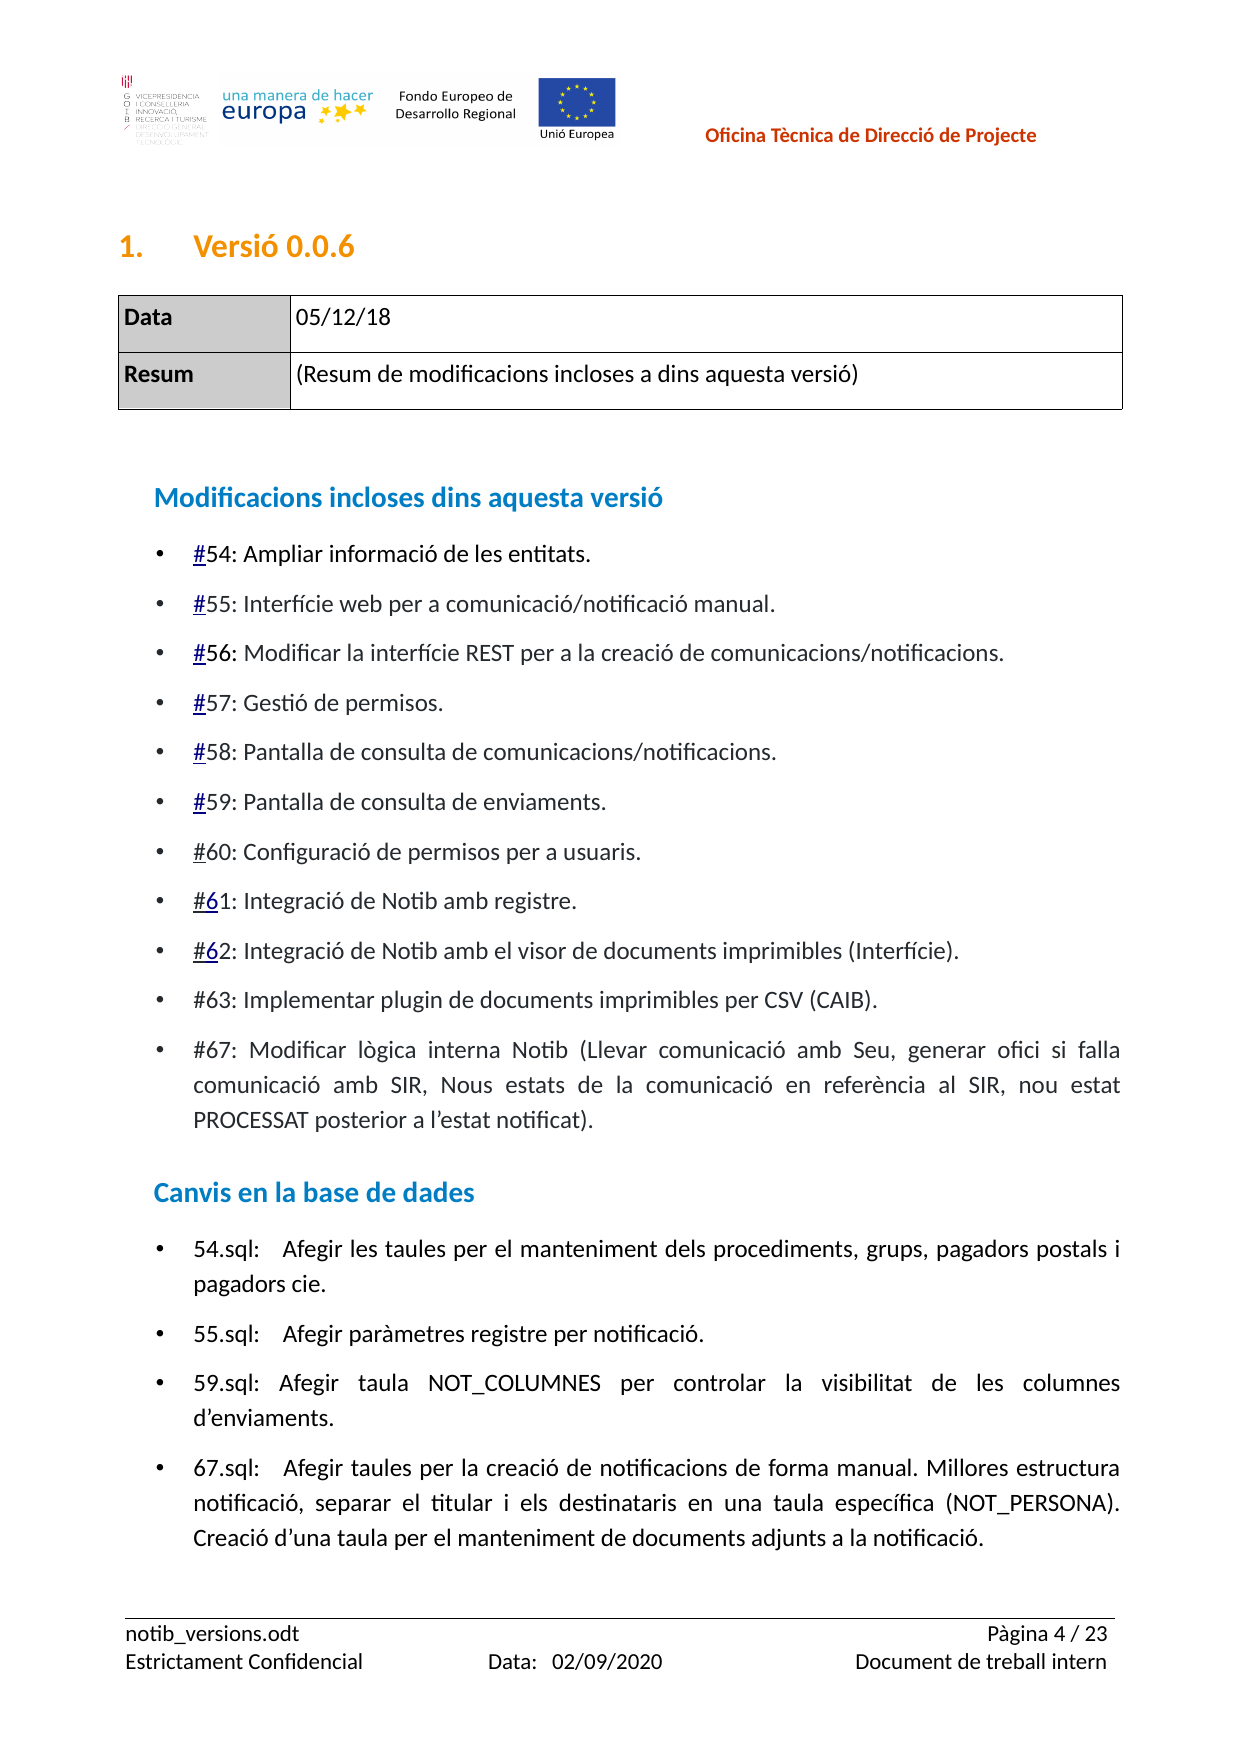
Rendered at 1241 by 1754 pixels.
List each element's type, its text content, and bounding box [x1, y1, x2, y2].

list 59.sql: Afegir taula NOT_COLUMNES per controlar la visibilitat de les columnes d’enviaments. [156, 1368, 1122, 1433]
list 55.sql: Afegir paràmetres registre per notificació. [156, 1318, 1122, 1348]
table_header 05/12/18 [291, 296, 1122, 352]
list #55: Interfície web per a comunicació/notificació manual. [156, 588, 1122, 618]
subtitle Modificacions incloses dins aquesta versió [153, 479, 1122, 514]
list #62: Integració de Notib amb el visor de documents imprimibles (Interfície). [156, 935, 1122, 965]
picture [219, 73, 621, 147]
subtitle Canvis en la base de dades [153, 1174, 1122, 1210]
list #57: Gestió de permisos. [156, 687, 1122, 717]
table_cell (Resum de modificacions incloses a dins aquesta versió) [291, 353, 1122, 408]
list #54: Ampliar informació de les entitats. [156, 538, 1122, 569]
list #59: Pantalla de consulta de enviaments. [156, 786, 1122, 817]
list #61: Integració de Notib amb registre. [156, 885, 1122, 916]
picture [118, 73, 213, 147]
list #58: Pantalla de consulta de comunicacions/notificacions. [156, 736, 1122, 767]
list #56: Modificar la interfície REST per a la creació de comunicacions/notificacions. [156, 637, 1122, 668]
list #67: Modificar lògica interna Notib (Llevar comunicació amb Seu, generar ofici si falla comunicació amb SIR, Nous estats de la comunicació en referència al SIR, nou estat PROCESSAT posterior a l’estat notificat). [156, 1034, 1122, 1134]
list 54.sql: Afegir les taules per el manteniment dels procediments, grups, pagadors postals i pagadors cie. [156, 1233, 1122, 1299]
table_cell Resum [119, 353, 290, 408]
list #60: Configuració de permisos per a usuaris. [156, 836, 1122, 866]
subtitle Versió 0.0.6 [118, 225, 1122, 266]
list #63: Implementar plugin de documents imprimibles per CSV (CAIB). [156, 984, 1122, 1015]
list 67.sql: Afegir taules per la creació de notificacions de forma manual. Millores estructura notificació, separar el titular i els destinataris en una taula específica (NOT_PERSONA). Creació d’una taula per el manteniment de documents adjunts a la notificació. [156, 1452, 1122, 1553]
table_header Data [119, 296, 290, 352]
